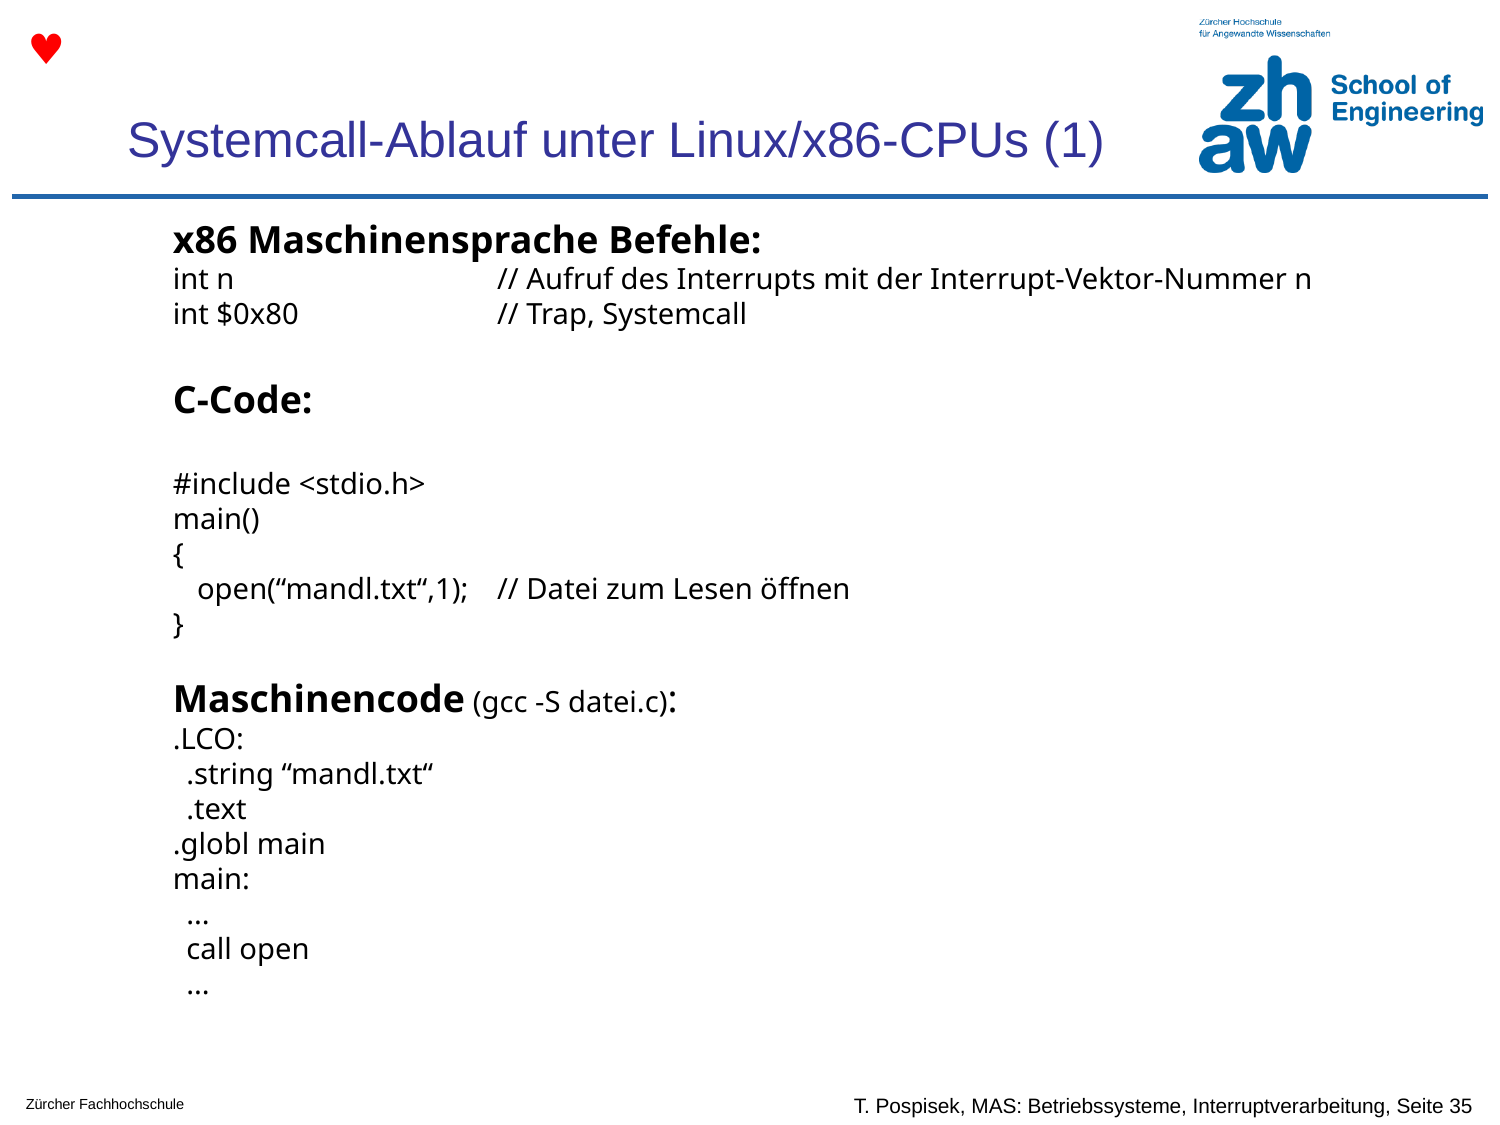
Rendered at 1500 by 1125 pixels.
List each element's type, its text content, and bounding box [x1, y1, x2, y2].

picture [1199, 19, 1483, 173]
title Systemcall-Ablauf unter Linux/x86-CPUs (1) [112, 66, 1391, 175]
text_box ♥️ [12, 11, 95, 76]
text_box x86 Maschinensprache Befehle: int n // Aufruf des Interrupts mit der Interrupt-Vektor-Nummer n int $0x80 // Trap, Systemcall C-Code: #include <stdio.h> main() { open(“mandl.txt“,1); // Datei zum Lesen öffnen } Maschinencode (gcc -S datei.c): .LCO: .string “mandl.txt“ .text .globl main main: ... call open ... [97, 208, 1394, 1008]
